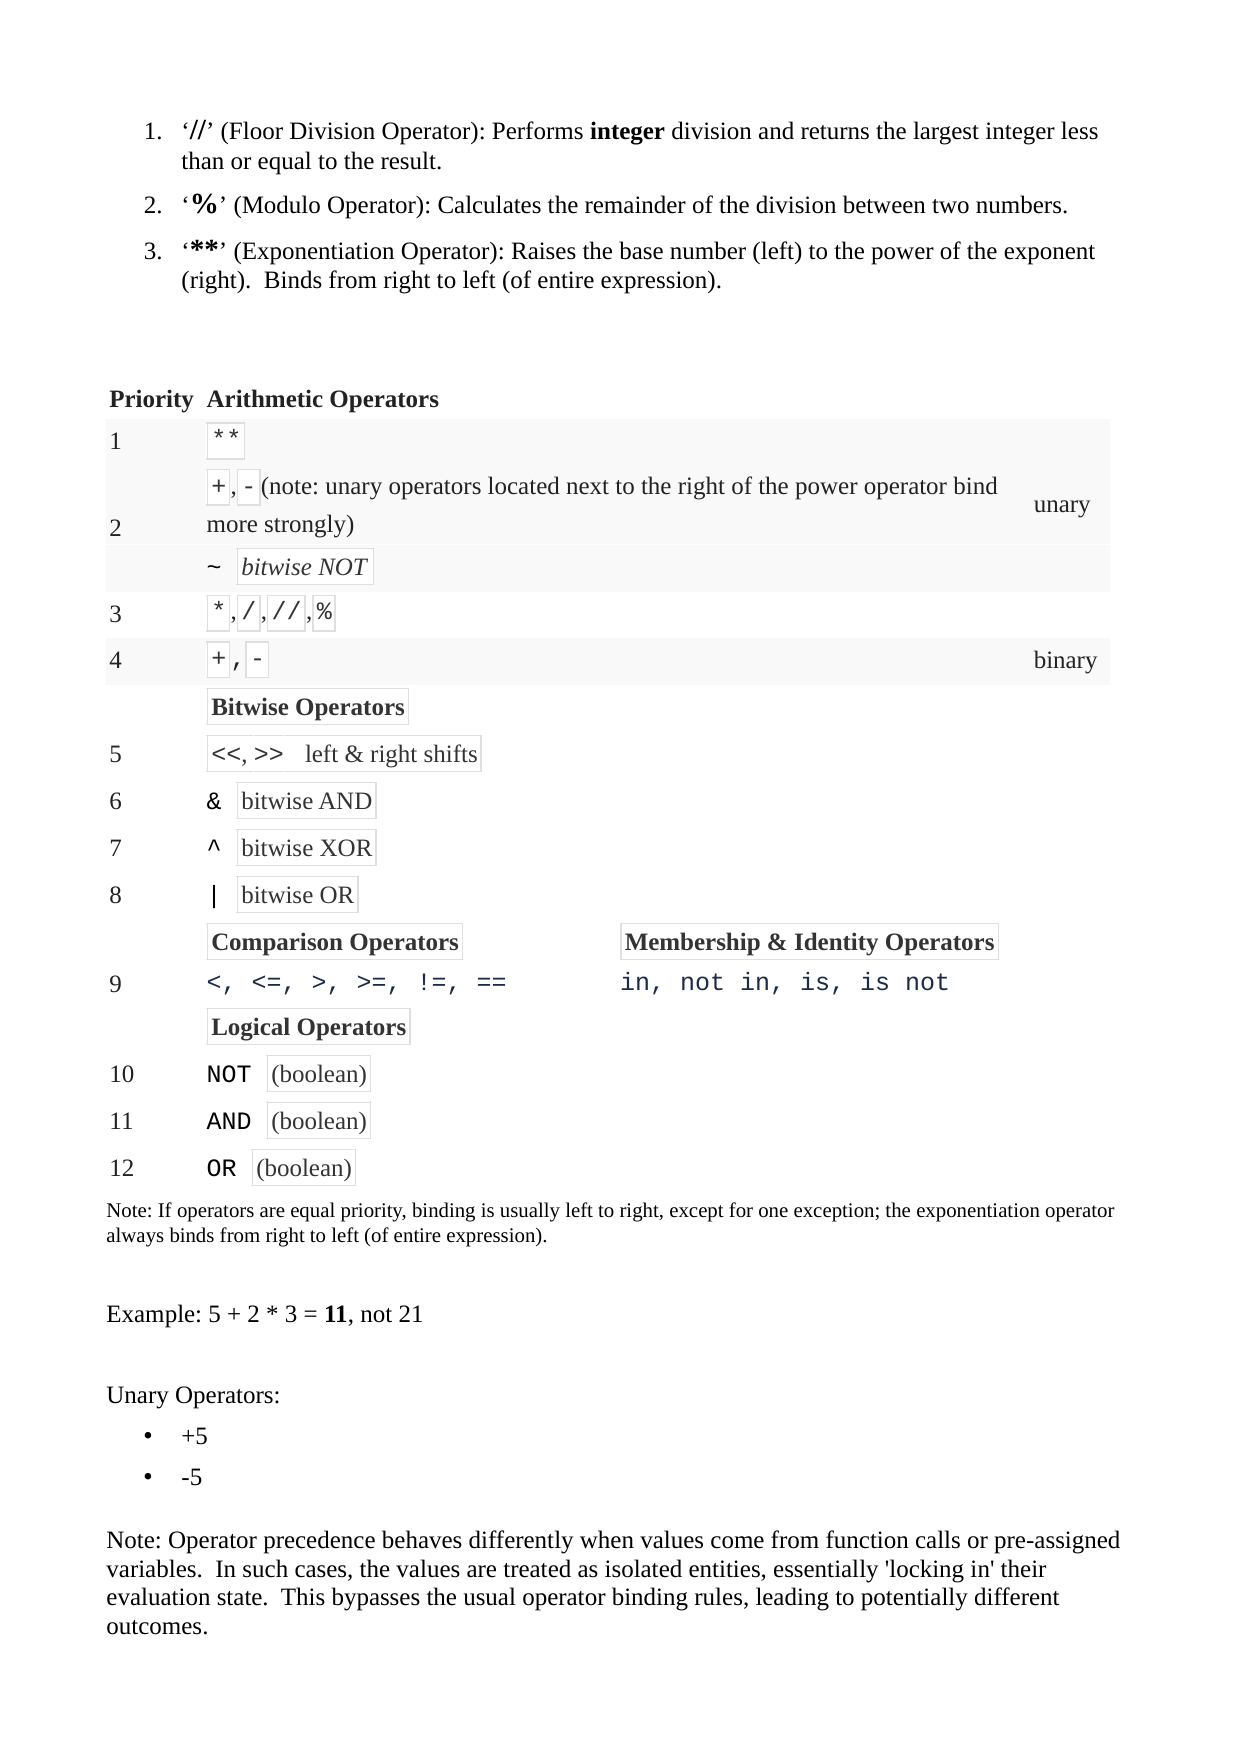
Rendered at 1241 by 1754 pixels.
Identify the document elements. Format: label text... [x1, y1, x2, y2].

table_cell 3 [106, 592, 203, 638]
table_cell +,- [204, 638, 1031, 685]
table_cell [1031, 685, 1110, 732]
table_cell 11 [106, 1099, 203, 1146]
text Note: Operator precedence behaves differently when values come from function calls or pre-assigned variables. In such cases, the values are treated as isolated entities, essentially 'locking in' their evaluation state. This bypasses the usual operator binding rules, leading to potentially different outcomes. [106, 1525, 1134, 1640]
table_cell OR (boolean) [204, 1146, 1031, 1192]
table_cell +,-(note: unary operators located next to the right of the power operator bind more strongly) [204, 466, 1031, 544]
table_cell [1031, 732, 1110, 779]
table_cell ** [204, 419, 1031, 466]
table_header Priority [106, 381, 203, 419]
table_cell [1031, 592, 1110, 638]
table_cell [106, 920, 203, 967]
table_cell [1031, 419, 1110, 466]
table_cell [1031, 1052, 1110, 1098]
table_cell [1031, 1146, 1110, 1192]
table_cell Comparison Operators [204, 920, 617, 967]
table_cell NOT (boolean) [204, 1052, 1031, 1098]
table_cell 1 [106, 419, 203, 466]
table_cell & bitwise AND [204, 779, 1031, 826]
table_cell | bitwise OR [204, 873, 1031, 919]
list -5 [144, 1462, 1134, 1490]
text Note: If operators are equal priority, binding is usually left to right, except for one exception; the exponentiation operator always binds from right to left (of entire expression). [106, 1198, 1134, 1247]
table_cell [106, 685, 203, 732]
table_cell ~ bitwise NOT [204, 545, 1031, 592]
table_cell [1031, 1099, 1110, 1146]
text Unary Operators: [106, 1380, 1134, 1409]
list ‘%’ (Modulo Operator): Calculates the remainder of the division between two numbers. [144, 186, 1134, 220]
table_cell [1031, 920, 1110, 967]
table_cell 5 [106, 732, 203, 779]
table_cell <<, >> left & right shifts [204, 732, 1031, 779]
table_cell [106, 1005, 203, 1052]
table_cell 10 [106, 1052, 203, 1098]
table_cell [1031, 826, 1110, 873]
table_cell unary [1031, 466, 1110, 544]
table_cell Bitwise Operators [204, 685, 1031, 732]
list +5 [144, 1421, 1134, 1450]
table_cell <, <=, >, >=, !=, == [204, 967, 617, 1004]
table_cell Membership & Identity Operators [617, 920, 1031, 967]
table_cell Logical Operators [204, 1005, 1031, 1052]
table_header Arithmetic Operators [204, 381, 1031, 419]
table_cell [1031, 545, 1110, 592]
table_cell in, not in, is, is not [617, 967, 1031, 1004]
table_cell [1031, 967, 1110, 1004]
table_cell 2 [106, 466, 203, 545]
table_cell [1031, 779, 1110, 826]
table_cell ^ bitwise XOR [204, 826, 1031, 873]
table_cell 12 [106, 1146, 203, 1192]
table_cell 9 [106, 967, 203, 1004]
table_cell [1031, 1005, 1110, 1052]
table_cell binary [1031, 638, 1110, 685]
table_cell AND (boolean) [204, 1099, 1031, 1146]
table_cell 8 [106, 873, 203, 919]
table_cell [1031, 873, 1110, 919]
table_cell 6 [106, 779, 203, 826]
table_cell 7 [106, 826, 203, 873]
table_cell 4 [106, 638, 203, 685]
table_header [1031, 381, 1110, 419]
text Example: 5 + 2 * 3 = 11, not 21 [106, 1299, 1134, 1328]
list ‘**’ (Exponentiation Operator): Raises the base number (left) to the power of the exponent (right). Binds from right to left (of entire expression). [144, 232, 1134, 294]
list ‘//’ (Floor Division Operator): Performs integer division and returns the largest integer less than or equal to the result. [144, 112, 1134, 174]
table_cell *,/,//,% [204, 592, 1031, 638]
